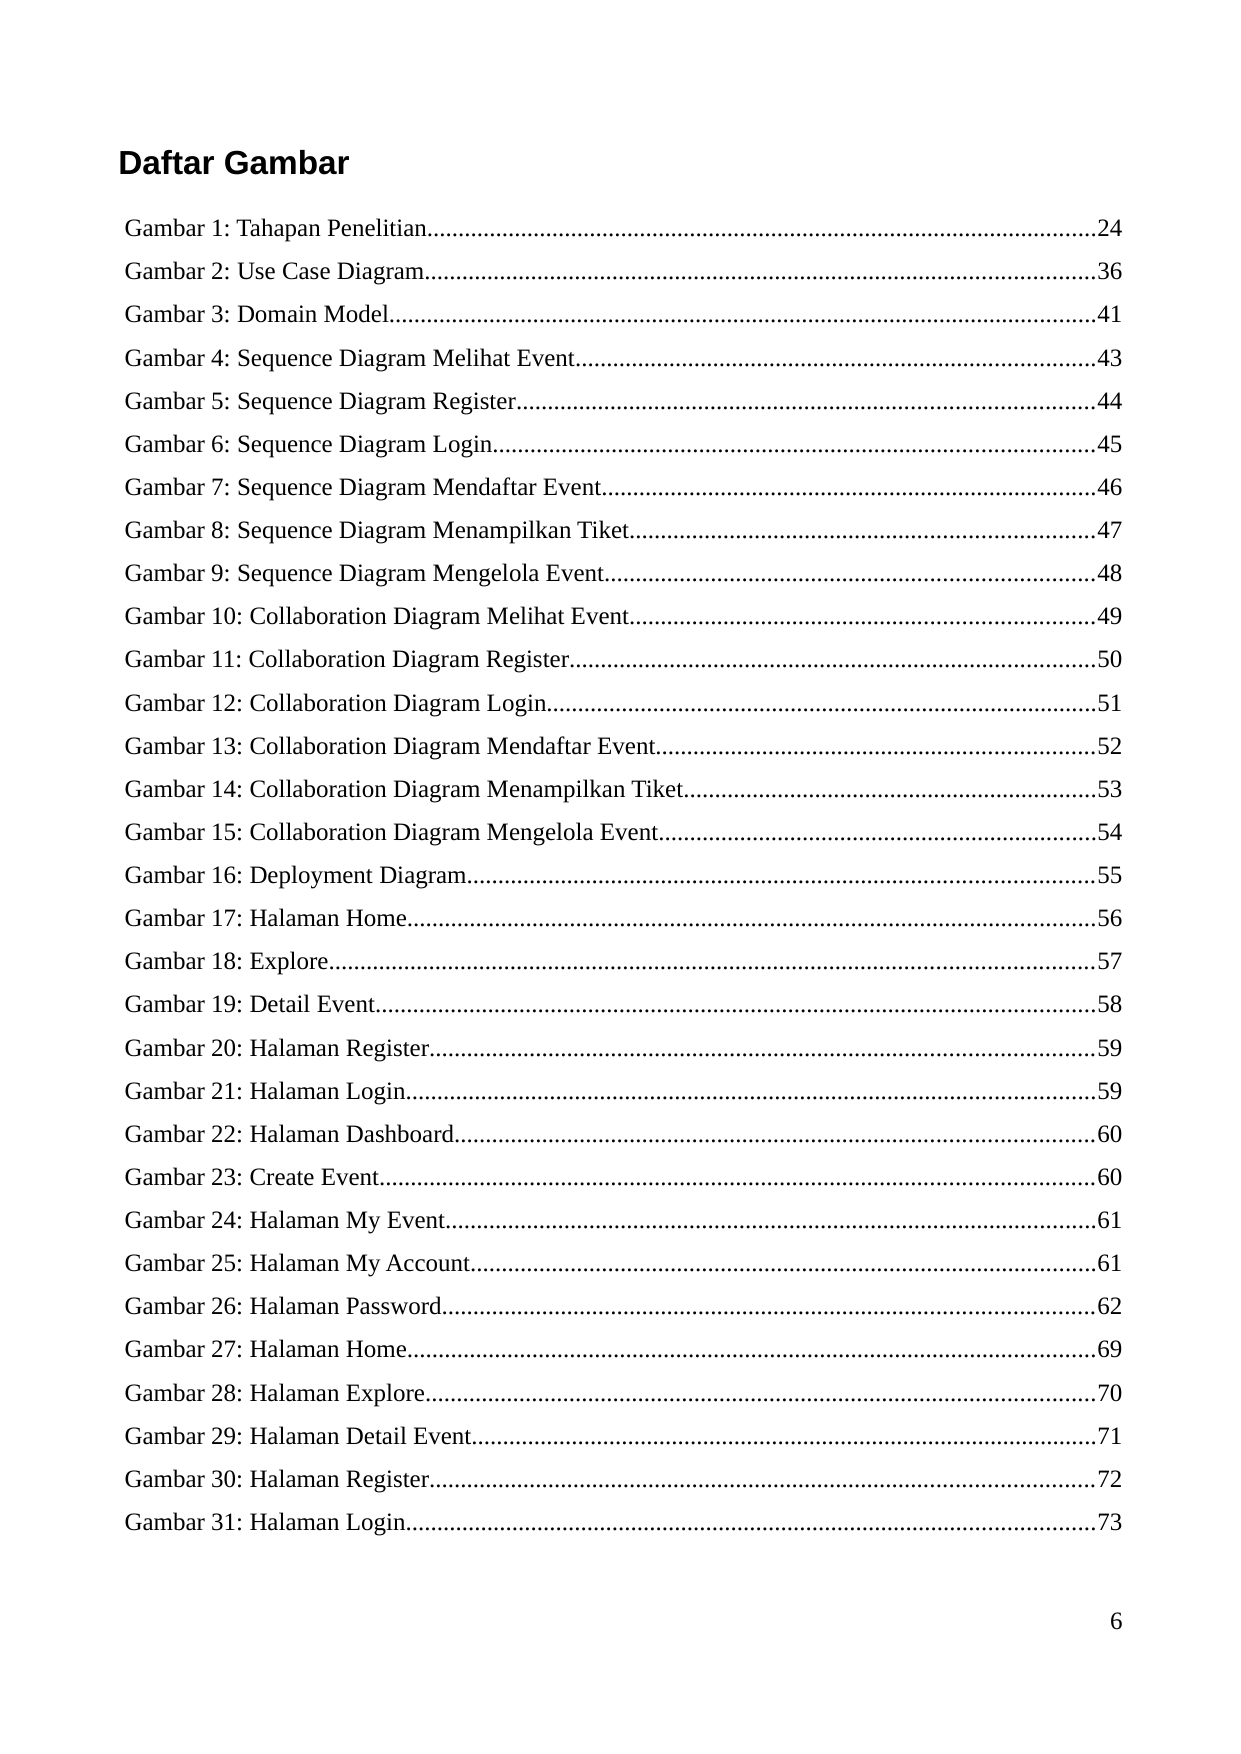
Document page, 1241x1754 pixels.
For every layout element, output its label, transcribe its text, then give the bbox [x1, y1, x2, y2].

text Gambar 10: Collaboration Diagram Melihat Event 49 [118, 601, 1122, 630]
text Gambar 13: Collaboration Diagram Mendaftar Event 52 [118, 731, 1122, 759]
text Gambar 12: Collaboration Diagram Login 51 [118, 688, 1122, 716]
text Gambar 6: Sequence Diagram Login 45 [118, 429, 1122, 458]
text Gambar 19: Detail Event 58 [118, 989, 1122, 1018]
subtitle Daftar Gambar [118, 143, 1122, 182]
text Gambar 16: Deployment Diagram 55 [118, 860, 1122, 889]
text Gambar 4: Sequence Diagram Melihat Event 43 [118, 343, 1122, 371]
text Gambar 14: Collaboration Diagram Menampilkan Tiket 53 [118, 774, 1122, 803]
text Gambar 28: Halaman Explore 70 [118, 1378, 1122, 1406]
text Gambar 20: Halaman Register 59 [118, 1033, 1122, 1061]
text Gambar 24: Halaman My Event 61 [118, 1205, 1122, 1234]
text Gambar 17: Halaman Home 56 [118, 903, 1122, 932]
text Gambar 11: Collaboration Diagram Register 50 [118, 644, 1122, 673]
text Gambar 27: Halaman Home 69 [118, 1334, 1122, 1363]
text Gambar 22: Halaman Dashboard 60 [118, 1119, 1122, 1148]
text Gambar 2: Use Case Diagram 36 [118, 256, 1122, 285]
text Gambar 21: Halaman Login 59 [118, 1076, 1122, 1104]
text Gambar 23: Create Event 60 [118, 1162, 1122, 1191]
text Gambar 7: Sequence Diagram Mendaftar Event 46 [118, 472, 1122, 501]
text Gambar 18: Explore 57 [118, 946, 1122, 975]
text Gambar 29: Halaman Detail Event 71 [118, 1421, 1122, 1449]
text Gambar 1: Tahapan Penelitian 24 [118, 213, 1122, 242]
text Gambar 31: Halaman Login 73 [118, 1507, 1122, 1536]
text Gambar 25: Halaman My Account 61 [118, 1248, 1122, 1277]
text Gambar 3: Domain Model 41 [118, 299, 1122, 328]
text Gambar 15: Collaboration Diagram Mengelola Event 54 [118, 817, 1122, 846]
text Gambar 8: Sequence Diagram Menampilkan Tiket 47 [118, 515, 1122, 544]
text Gambar 30: Halaman Register 72 [118, 1464, 1122, 1493]
text Gambar 9: Sequence Diagram Mengelola Event 48 [118, 558, 1122, 587]
text Gambar 26: Halaman Password 62 [118, 1291, 1122, 1320]
text Gambar 5: Sequence Diagram Register 44 [118, 386, 1122, 414]
